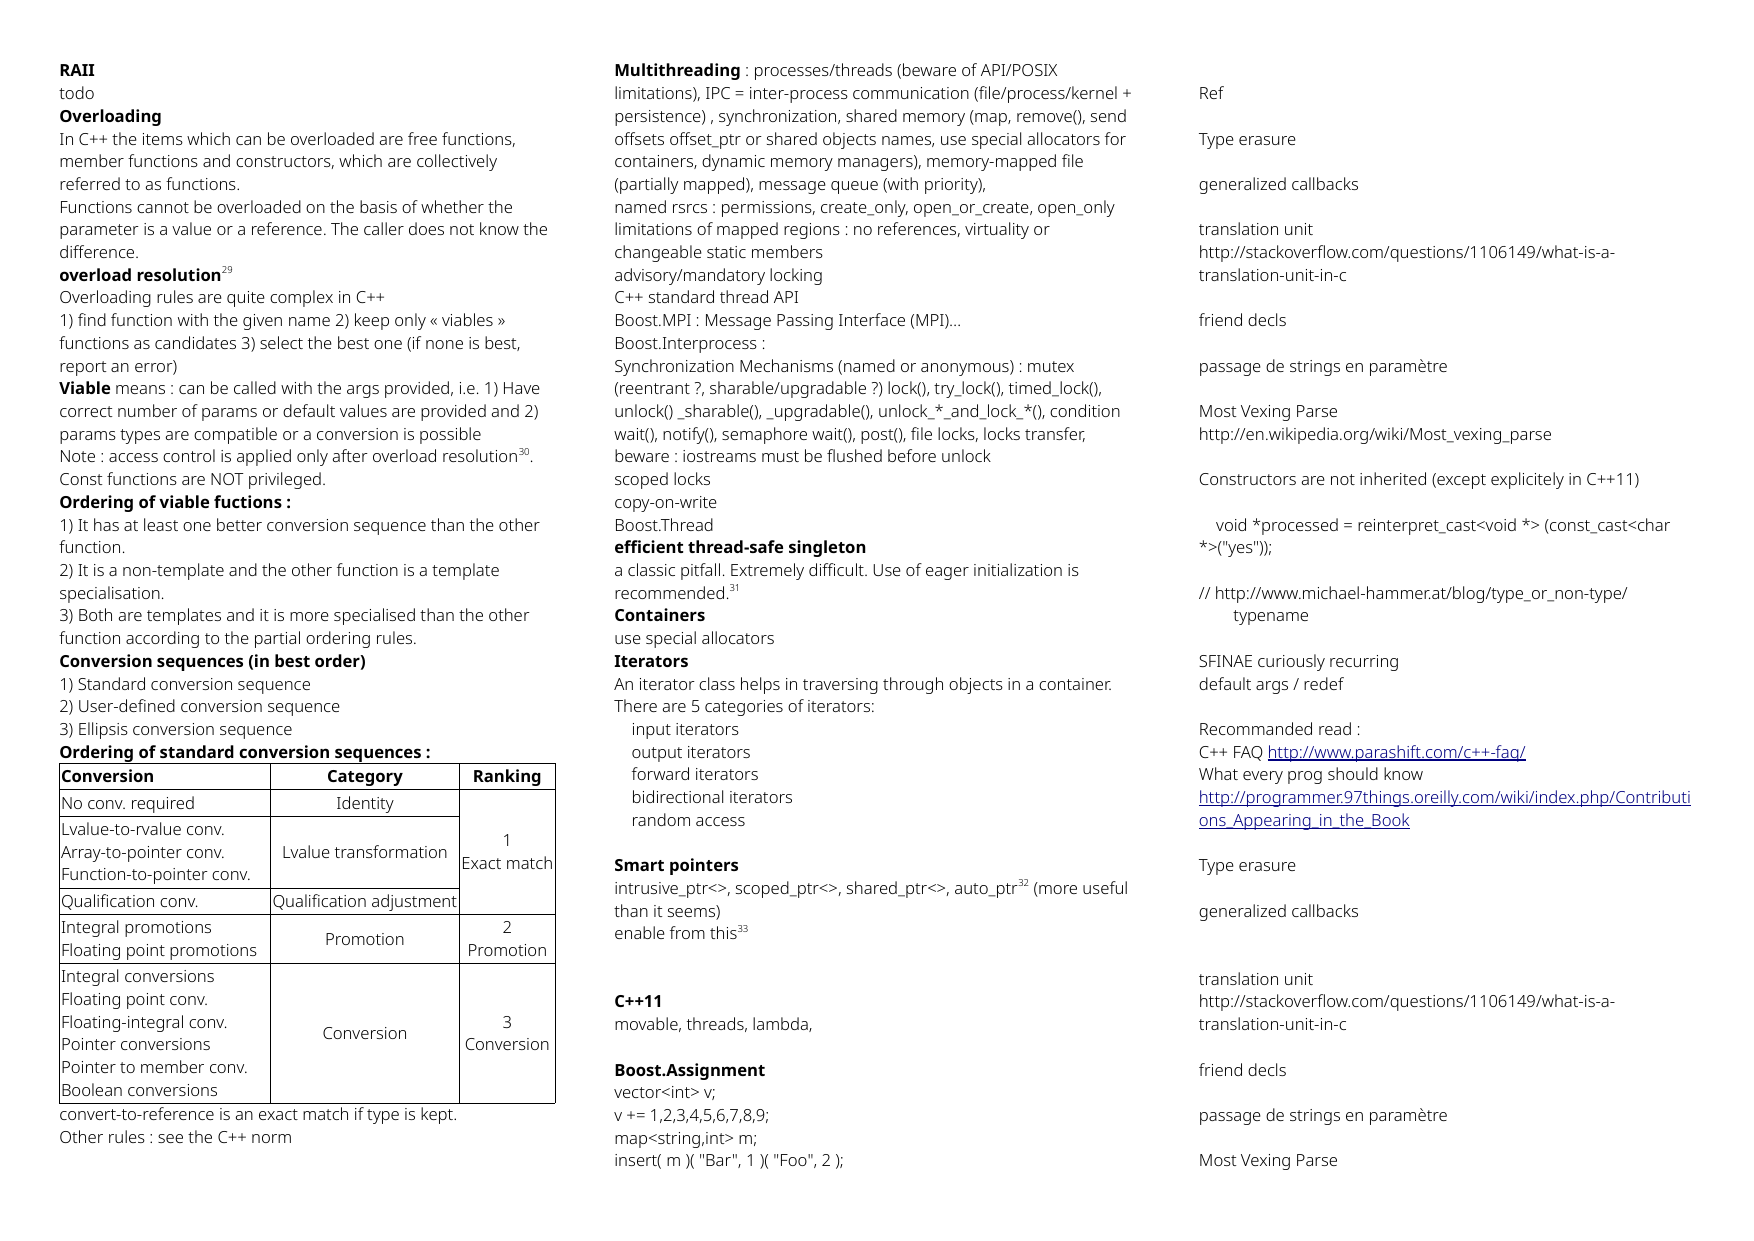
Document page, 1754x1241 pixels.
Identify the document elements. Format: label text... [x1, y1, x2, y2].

text An iterator class helps in traversing through objects in a container. There are 5 categories of iterators: [614, 672, 1140, 718]
table_header Category [271, 764, 459, 789]
text input iterators [614, 718, 1140, 740]
text Multithreading : processes/threads (beware of API/POSIX limitations), IPC = inter-process communication (file/process/kernel + persistence) , synchronization, shared memory (map, remove(), send offsets offset_ptr or shared objects names, use special allocators for containers, dynamic memory managers), memory-mapped file (partially mapped), message queue (with priority), [614, 59, 1140, 195]
text Smart pointers [614, 854, 1140, 877]
text Functions cannot be overloaded on the basis of whether the parameter is a value or a reference. The caller does not know the difference. [59, 195, 555, 263]
text translation unit http://stackoverflow.com/questions/1106149/what-is-a-translation-unit-in-c [1199, 218, 1695, 286]
text SFINAE curiously recurring [1199, 649, 1695, 672]
table_cell 1 Exact match [460, 790, 555, 914]
text insert( m )( "Bar", 1 )( "Foo", 2 ); [614, 1149, 1140, 1172]
text Other rules : see the C++ norm [59, 1126, 555, 1148]
table_cell Qualification conv. [60, 889, 270, 914]
text Type erasure [1199, 127, 1695, 150]
text C++11 [614, 990, 1140, 1013]
table_cell Promotion [271, 915, 459, 963]
table_header Conversion [60, 764, 270, 789]
table_cell Identity [271, 790, 459, 816]
text 1) find function with the given name 2) keep only « viables » functions as candidates 3) select the best one (if none is best, report an error) [59, 309, 555, 377]
text passage de strings en paramètre [1199, 354, 1695, 377]
text 1) Standard conversion sequence [59, 672, 555, 695]
table_cell Integral conversions Floating point conv. Floating-integral conv. Pointer conversions Pointer to member conv. Boolean conversions [60, 964, 270, 1103]
text What every prog should know http://programmer.97things.oreilly.com/wiki/index.php/Contributions_Appearing_in_the_Book [1199, 763, 1695, 831]
text Containers [614, 604, 1140, 627]
text enable from this [614, 922, 1140, 945]
table_cell Lvalue transformation [271, 817, 459, 887]
text vector<int> v; [614, 1081, 1140, 1104]
text Constructors are not inherited (except explicitely in C++11) [1199, 468, 1695, 491]
text Overloading [59, 104, 555, 127]
text use special allocators [614, 627, 1140, 649]
text forward iterators [614, 763, 1140, 786]
text friend decls [1199, 309, 1695, 332]
text Conversion sequences (in best order) [59, 649, 555, 672]
text efficient thread-safe singleton [614, 536, 1140, 559]
text bidirectional iterators [614, 786, 1140, 808]
text generalized callbacks [1199, 173, 1695, 195]
text Most Vexing Parse [1199, 1149, 1695, 1172]
text Viable means : can be called with the args provided, i.e. 1) Have correct number of params or default values are provided and 2) params types are compatible or a conversion is possible [59, 377, 555, 445]
text RAII [59, 59, 555, 82]
text Iterators [614, 649, 1140, 672]
table_cell Integral promotions Floating point promotions [60, 915, 270, 963]
text generalized callbacks [1199, 899, 1695, 922]
text Type erasure [1199, 854, 1695, 877]
text intrusive_ptr<>, scoped_ptr<>, shared_ptr<>, auto_ptr (more useful than it seems) [614, 877, 1140, 922]
text convert-to-reference is an exact match if type is kept. [59, 1104, 555, 1126]
text Note : access control is applied only after overload resolution. Const functions are NOT privileged. [59, 445, 555, 491]
text scoped locks [614, 468, 1140, 491]
text Boost.Assignment [614, 1058, 1140, 1081]
text Boost.Interprocess : [614, 332, 1140, 354]
table_cell 2 Promotion [460, 915, 555, 963]
text Synchronization Mechanisms (named or anonymous) : mutex (reentrant ?, sharable/upgradable ?) lock(), try_lock(), timed_lock(), unlock() _sharable(), _upgradable(), unlock_*_and_lock_*(), condition wait(), notify(), semaphore wait(), post(), file locks, locks transfer, [614, 354, 1140, 445]
text advisory/mandatory locking [614, 263, 1140, 286]
table_cell Qualification adjustment [271, 889, 459, 914]
text Boost.MPI : Message Passing Interface (MPI)… [614, 309, 1140, 332]
text 3) Both are templates and it is more specialised than the other function according to the partial ordering rules. [59, 604, 555, 649]
text C++ FAQ http://www.parashift.com/c++-faq/ [1199, 740, 1695, 763]
text todo [59, 82, 555, 104]
text copy-on-write [614, 491, 1140, 513]
text a classic pitfall. Extremely difficult. Use of eager initialization is recommended. [614, 559, 1140, 604]
table_header Ranking [460, 764, 555, 789]
text limitations of mapped regions : no references, virtuality or changeable static members [614, 218, 1140, 263]
text named rsrcs : permissions, create_only, open_or_create, open_only [614, 195, 1140, 218]
text v += 1,2,3,4,5,6,7,8,9; [614, 1104, 1140, 1126]
text Ordering of viable fuctions : [59, 491, 555, 513]
text Ref [1199, 82, 1695, 104]
text random access [614, 808, 1140, 831]
table_cell 3 Conversion [460, 964, 555, 1103]
text beware : iostreams must be flushed before unlock [614, 445, 1140, 468]
text map<string,int> m; [614, 1126, 1140, 1149]
text C++ standard thread API [614, 286, 1140, 309]
text In C++ the items which can be overloaded are free functions, member functions and constructors, which are collectively referred to as functions. [59, 127, 555, 195]
text output iterators [614, 740, 1140, 763]
text 3) Ellipsis conversion sequence [59, 718, 555, 740]
text Recommanded read : [1199, 718, 1695, 740]
table_cell Lvalue-to-rvalue conv. Array-to-pointer conv. Function-to-pointer conv. [60, 817, 270, 887]
table_cell No conv. required [60, 790, 270, 816]
text Most Vexing Parse http://en.wikipedia.org/wiki/Most_vexing_parse [1199, 400, 1695, 445]
text Ordering of standard conversion sequences : [59, 740, 555, 763]
text overload resolution [59, 263, 555, 286]
text 2) It is a non-template and the other function is a template specialisation. [59, 559, 555, 604]
text passage de strings en paramètre [1199, 1104, 1695, 1126]
text friend decls [1199, 1058, 1695, 1081]
text default args / redef [1199, 672, 1695, 695]
text movable, threads, lambda, [614, 1013, 1140, 1036]
text // http://www.michael-hammer.at/blog/type_or_non-type/ [1199, 581, 1695, 604]
text translation unit http://stackoverflow.com/questions/1106149/what-is-a-translation-unit-in-c [1199, 967, 1695, 1036]
text 1) It has at least one better conversion sequence than the other function. [59, 513, 555, 559]
text 2) User-defined conversion sequence [59, 695, 555, 718]
table_cell Conversion [271, 964, 459, 1103]
text Overloading rules are quite complex in C++ [59, 286, 555, 309]
text void *processed = reinterpret_cast<void *> (const_cast<char *>("yes")); [1199, 513, 1695, 559]
text typename [1199, 604, 1695, 627]
text Boost.Thread [614, 513, 1140, 536]
